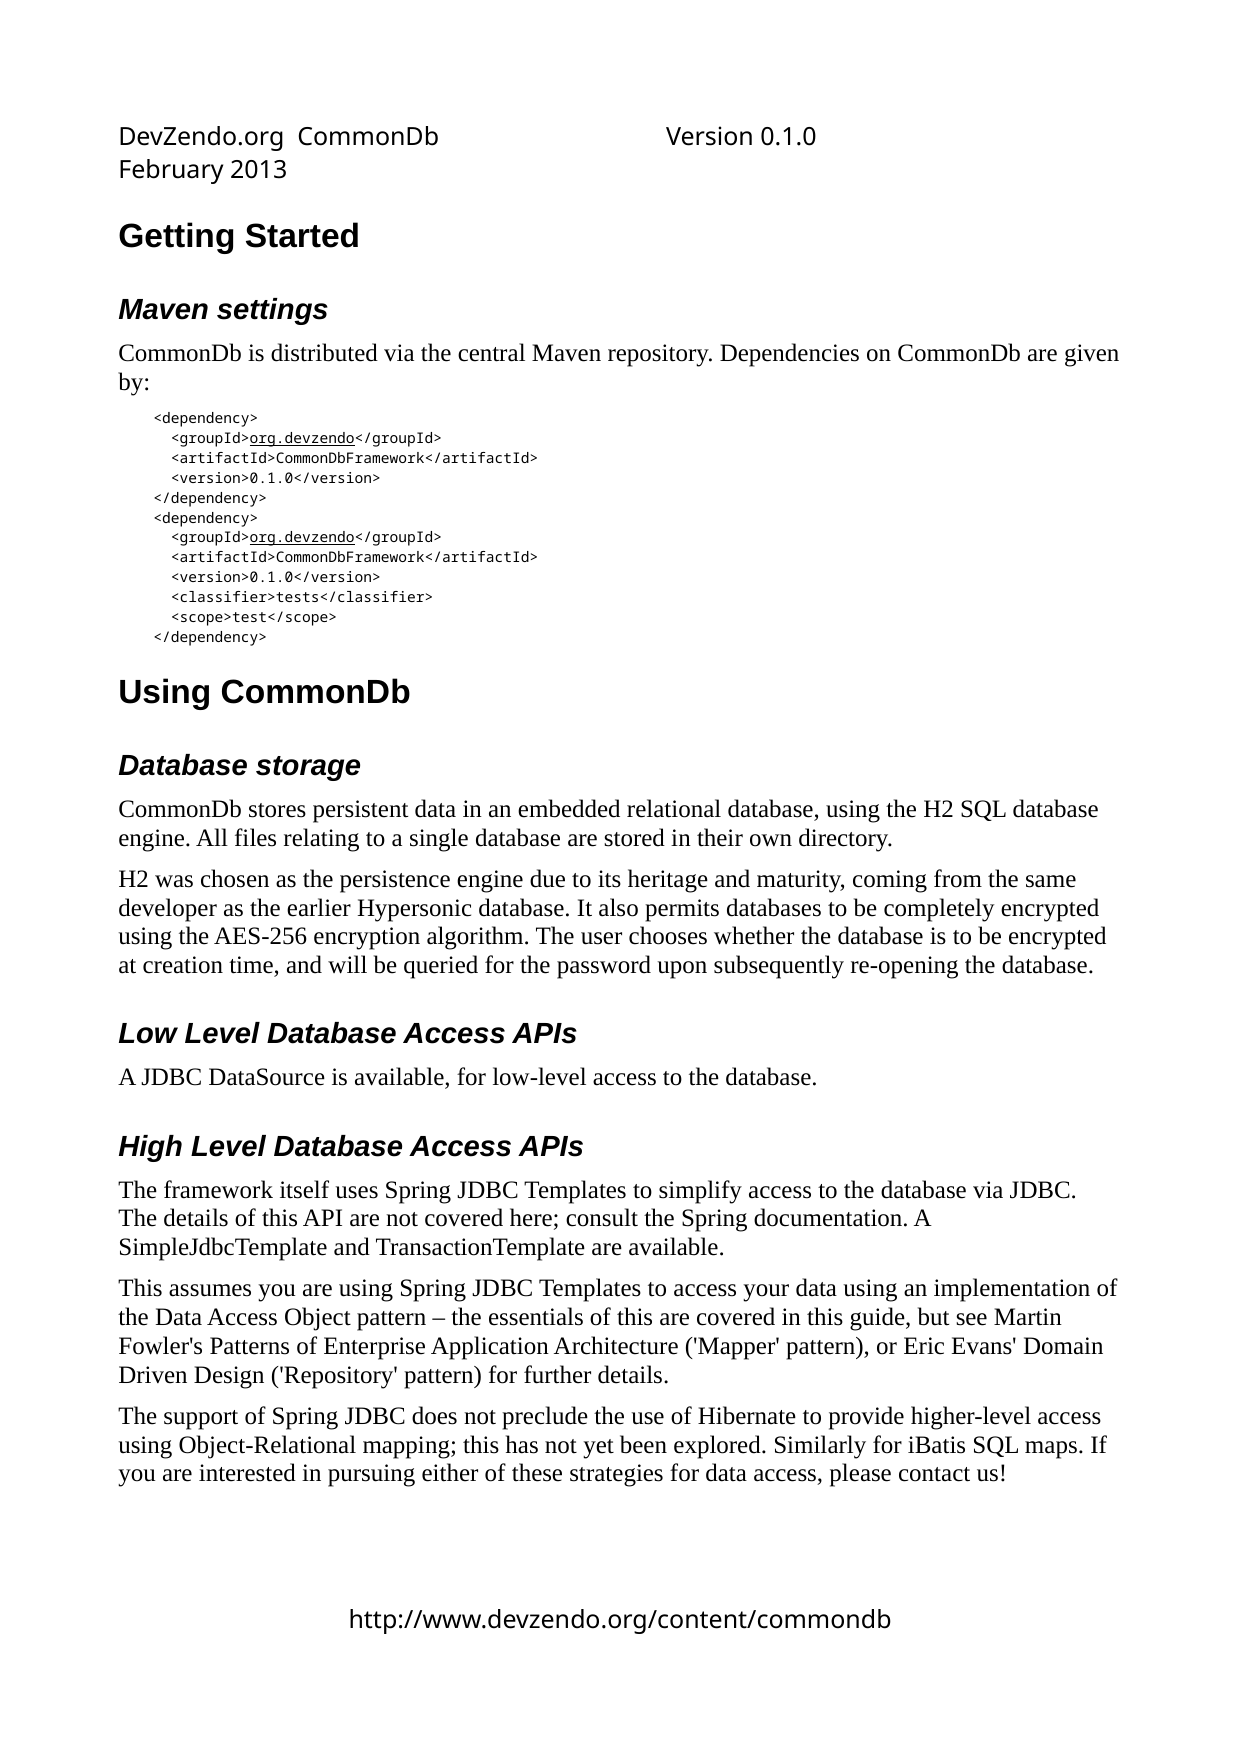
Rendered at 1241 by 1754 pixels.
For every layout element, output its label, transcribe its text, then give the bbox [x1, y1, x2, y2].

subtitle Database storage [118, 748, 1122, 781]
text <version>0.1.0</version> [118, 468, 1122, 487]
subtitle Maven settings [118, 292, 1122, 325]
text </dependency> [118, 627, 1122, 647]
subtitle Using CommonDb [118, 672, 1122, 710]
text The framework itself uses Spring JDBC Templates to simplify access to the database via JDBC. The details of this API are not covered here; consult the Spring documentation. A SimpleJdbcTemplate and TransactionTemplate are available. [118, 1175, 1122, 1261]
text <classifier>tests</classifier> [118, 587, 1122, 607]
text <groupId>org.devzendo</groupId> [118, 527, 1122, 547]
text This assumes you are using Spring JDBC Templates to access your data using an implementation of the Data Access Object pattern – the essentials of this are covered in this guide, but see Martin Fowler's Patterns of Enterprise Application Architecture ('Mapper' pattern), or Eric Evans' Domain Driven Design ('Repository' pattern) for further details. [118, 1273, 1122, 1388]
text <version>0.1.0</version> [118, 567, 1122, 587]
text <artifactId>CommonDbFramework</artifactId> [118, 448, 1122, 468]
text <scope>test</scope> [118, 607, 1122, 627]
text A JDBC DataSource is available, for low-level access to the database. [118, 1062, 1122, 1091]
text </dependency> [118, 487, 1122, 507]
subtitle High Level Database Access APIs [118, 1129, 1122, 1162]
text CommonDb stores persistent data in an embedded relational database, using the H2 SQL database engine. All files relating to a single database are stored in their own directory. [118, 794, 1122, 851]
text <dependency> [118, 507, 1122, 527]
text <dependency> [118, 408, 1122, 428]
text CommonDb is distributed via the central Maven repository. Dependencies on CommonDb are given by: [118, 338, 1122, 395]
text <artifactId>CommonDbFramework</artifactId> [118, 547, 1122, 567]
text <groupId>org.devzendo</groupId> [118, 428, 1122, 448]
text The support of Spring JDBC does not preclude the use of Hibernate to provide higher-level access using Object-Relational mapping; this has not yet been explored. Similarly for iBatis SQL maps. If you are interested in pursuing either of these strategies for data access, please contact us! [118, 1401, 1122, 1487]
text H2 was chosen as the persistence engine due to its heritage and maturity, coming from the same developer as the earlier Hypersonic database. It also permits databases to be completely encrypted using the AES-256 encryption algorithm. The user chooses whether the database is to be encrypted at creation time, and will be queried for the password upon subsequently re-opening the database. [118, 864, 1122, 979]
subtitle Getting Started [118, 216, 1122, 254]
subtitle Low Level Database Access APIs [118, 1016, 1122, 1050]
